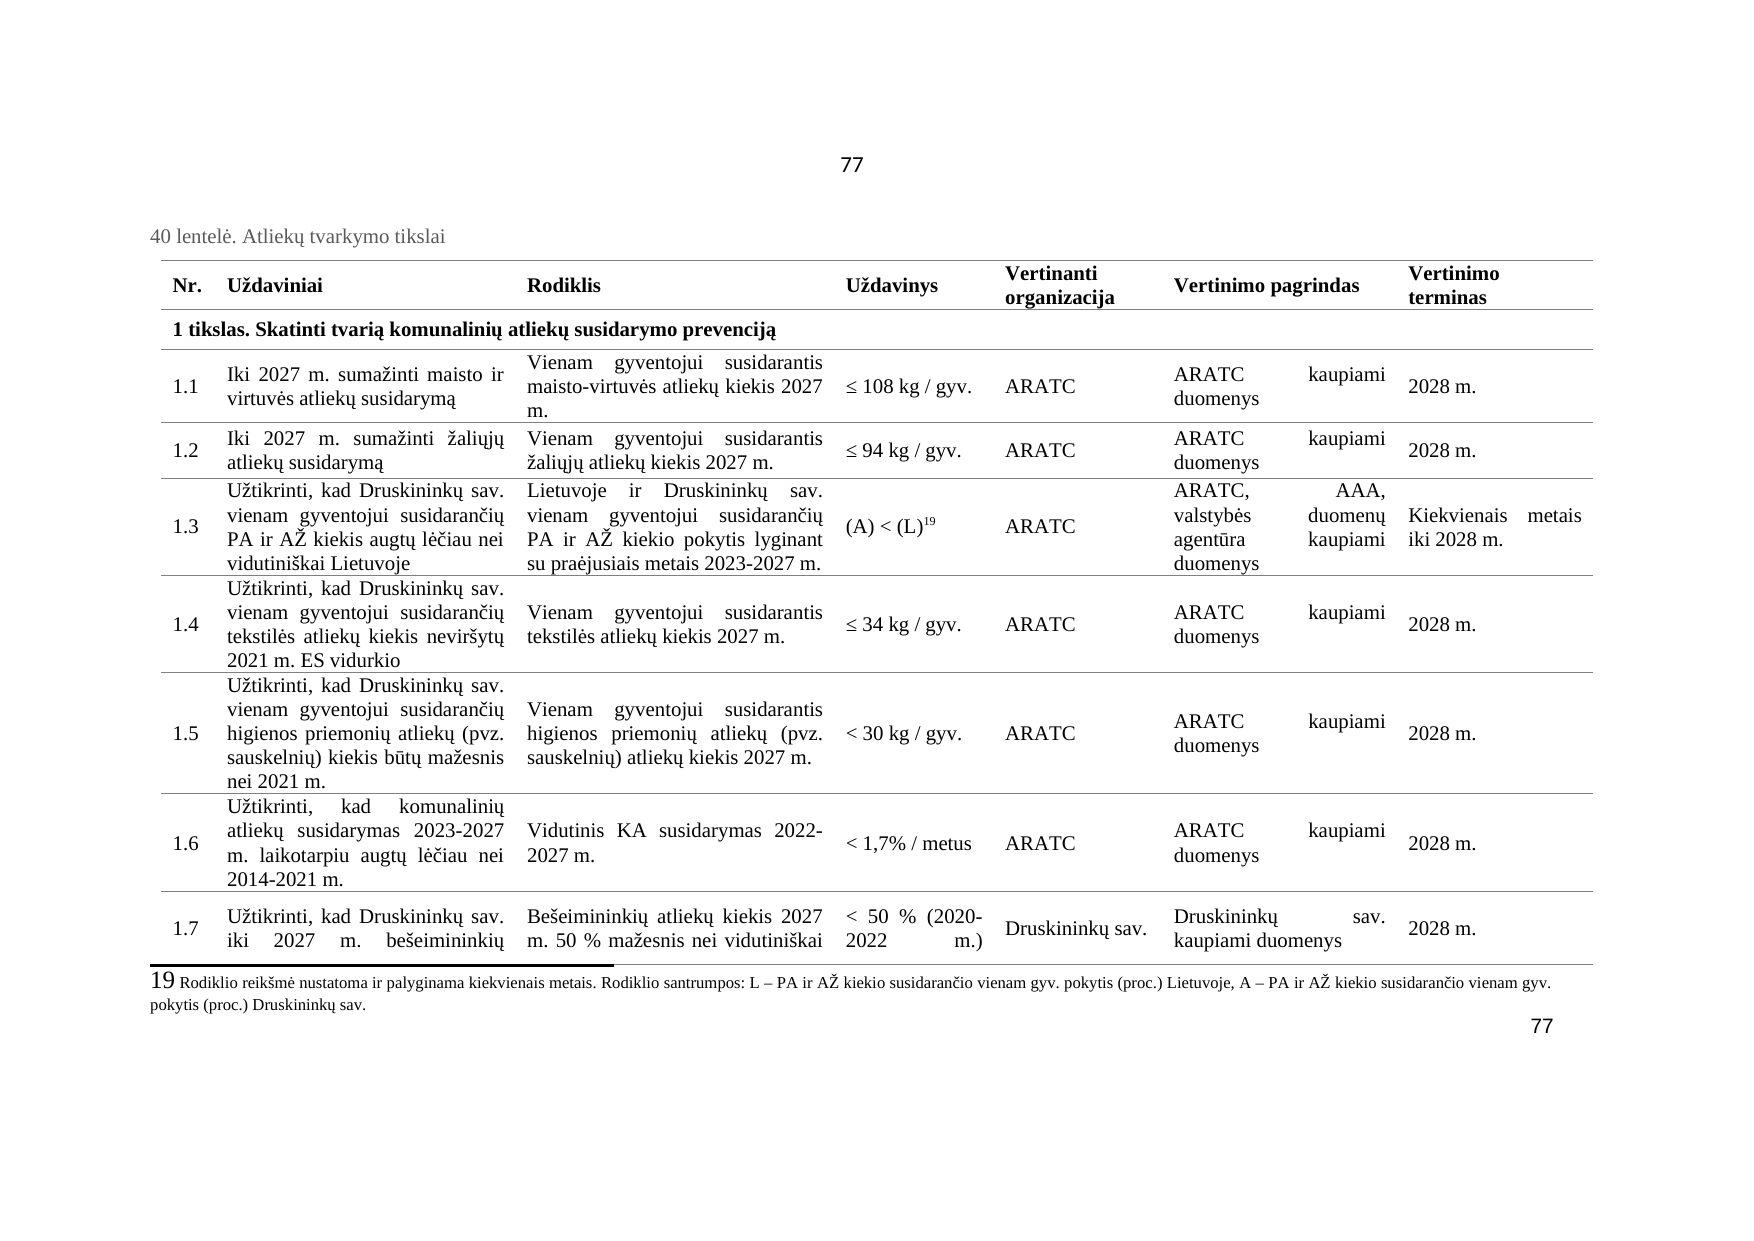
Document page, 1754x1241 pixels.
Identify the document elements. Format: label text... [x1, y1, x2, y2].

table_cell 1.5 [161, 673, 216, 793]
table_cell Vienam gyventojui susidarantis žaliųjų atliekų kiekis 2027 m. [516, 423, 834, 477]
table_cell Vienam gyventojui susidarantis tekstilės atliekų kiekis 2027 m. [516, 576, 834, 672]
table_cell Druskininkų sav. kaupiami duomenys [1163, 892, 1397, 963]
table_cell < 30 kg / gyv. [834, 673, 994, 793]
table_cell ARATC kaupiami duomenys [1163, 576, 1397, 672]
table_cell 1 tikslas. Skatinti tvarią komunalinių atliekų susidarymo prevenciją [161, 310, 1593, 349]
table_cell 1.6 [161, 794, 216, 891]
table_cell ARATC, AAA, valstybės duomenų agentūra kaupiami duomenys [1163, 479, 1397, 575]
table_cell ≤ 94 kg / gyv. [834, 423, 994, 477]
table_cell Iki 2027 m. sumažinti žaliųjų atliekų susidarymą [216, 423, 516, 477]
table_header Nr. [161, 261, 216, 309]
table_cell Užtikrinti, kad Druskininkų sav. iki 2027 m. bešeimininkių [216, 892, 516, 963]
table_cell ≤ 34 kg / gyv. [834, 576, 994, 672]
table_cell < 1,7% / metus [834, 794, 994, 891]
table_cell Vidutinis KA susidarymas 2022-2027 m. [516, 794, 834, 891]
table_cell Bešeimininkių atliekų kiekis 2027 m. 50 % mažesnis nei vidutiniškai [516, 892, 834, 963]
table_header Uždavinys [834, 261, 994, 309]
table_cell ARATC kaupiami duomenys [1163, 794, 1397, 891]
table_cell Užtikrinti, kad komunalinių atliekų susidarymas 2023-2027 m. laikotarpiu augtų lėčiau nei 2014-2021 m. [216, 794, 516, 891]
table_cell ARATC kaupiami duomenys [1163, 673, 1397, 793]
table_cell Užtikrinti, kad Druskininkų sav. vienam gyventojui susidarančių higienos priemonių atliekų (pvz. sauskelnių) kiekis būtų mažesnis nei 2021 m. [216, 673, 516, 793]
table_cell 2028 m. [1397, 423, 1593, 477]
table_cell ≤ 108 kg / gyv. [834, 350, 994, 422]
table_cell ARATC [994, 794, 1162, 891]
table_cell (A) < (L) [834, 479, 994, 575]
table_cell ARATC kaupiami duomenys [1163, 423, 1397, 477]
table_cell 2028 m. [1397, 673, 1593, 793]
table_cell ARATC [994, 576, 1162, 672]
table_cell 1.2 [161, 423, 216, 477]
table_cell Užtikrinti, kad Druskininkų sav. vienam gyventojui susidarančių tekstilės atliekų kiekis neviršytų 2021 m. ES vidurkio [216, 576, 516, 672]
table_cell 1.3 [161, 479, 216, 575]
table_header Vertinimo pagrindas [1163, 261, 1397, 309]
table_cell 2028 m. [1397, 892, 1593, 963]
table_cell 1.4 [161, 576, 216, 672]
table_cell 2028 m. [1397, 576, 1593, 672]
table_cell ARATC kaupiami duomenys [1163, 350, 1397, 422]
table_cell ARATC [994, 673, 1162, 793]
table_cell 2028 m. [1397, 794, 1593, 891]
text 40 lentelė. Atliekų tvarkymo tikslai [150, 223, 1553, 248]
table_cell Iki 2027 m. sumažinti maisto ir virtuvės atliekų susidarymą [216, 350, 516, 422]
table_header Rodiklis [516, 261, 834, 309]
table_cell Vienam gyventojui susidarantis higienos priemonių atliekų (pvz. sauskelnių) atliekų kiekis 2027 m. [516, 673, 834, 793]
table_header Vertinimo terminas [1397, 261, 1593, 309]
table_cell Lietuvoje ir Druskininkų sav. vienam gyventojui susidarančių PA ir AŽ kiekio pokytis lyginant su praėjusiais metais 2023-2027 m. [516, 479, 834, 575]
table_cell Kiekvienais metais iki 2028 m. [1397, 479, 1593, 575]
table_header Vertinanti organizacija [994, 261, 1162, 309]
table_header Uždaviniai [216, 261, 516, 309]
table_cell ARATC [994, 350, 1162, 422]
table_cell 1.1 [161, 350, 216, 422]
table_cell 1.7 [161, 892, 216, 963]
table_cell Užtikrinti, kad Druskininkų sav. vienam gyventojui susidarančių PA ir AŽ kiekis augtų lėčiau nei vidutiniškai Lietuvoje [216, 479, 516, 575]
table_cell 2028 m. [1397, 350, 1593, 422]
table_cell < 50 % (2020-2022 m.) [834, 892, 994, 963]
table_cell Vienam gyventojui susidarantis maisto-virtuvės atliekų kiekis 2027 m. [516, 350, 834, 422]
table_cell ARATC [994, 479, 1162, 575]
table_cell ARATC [994, 423, 1162, 477]
table_cell Druskininkų sav. [994, 892, 1162, 963]
